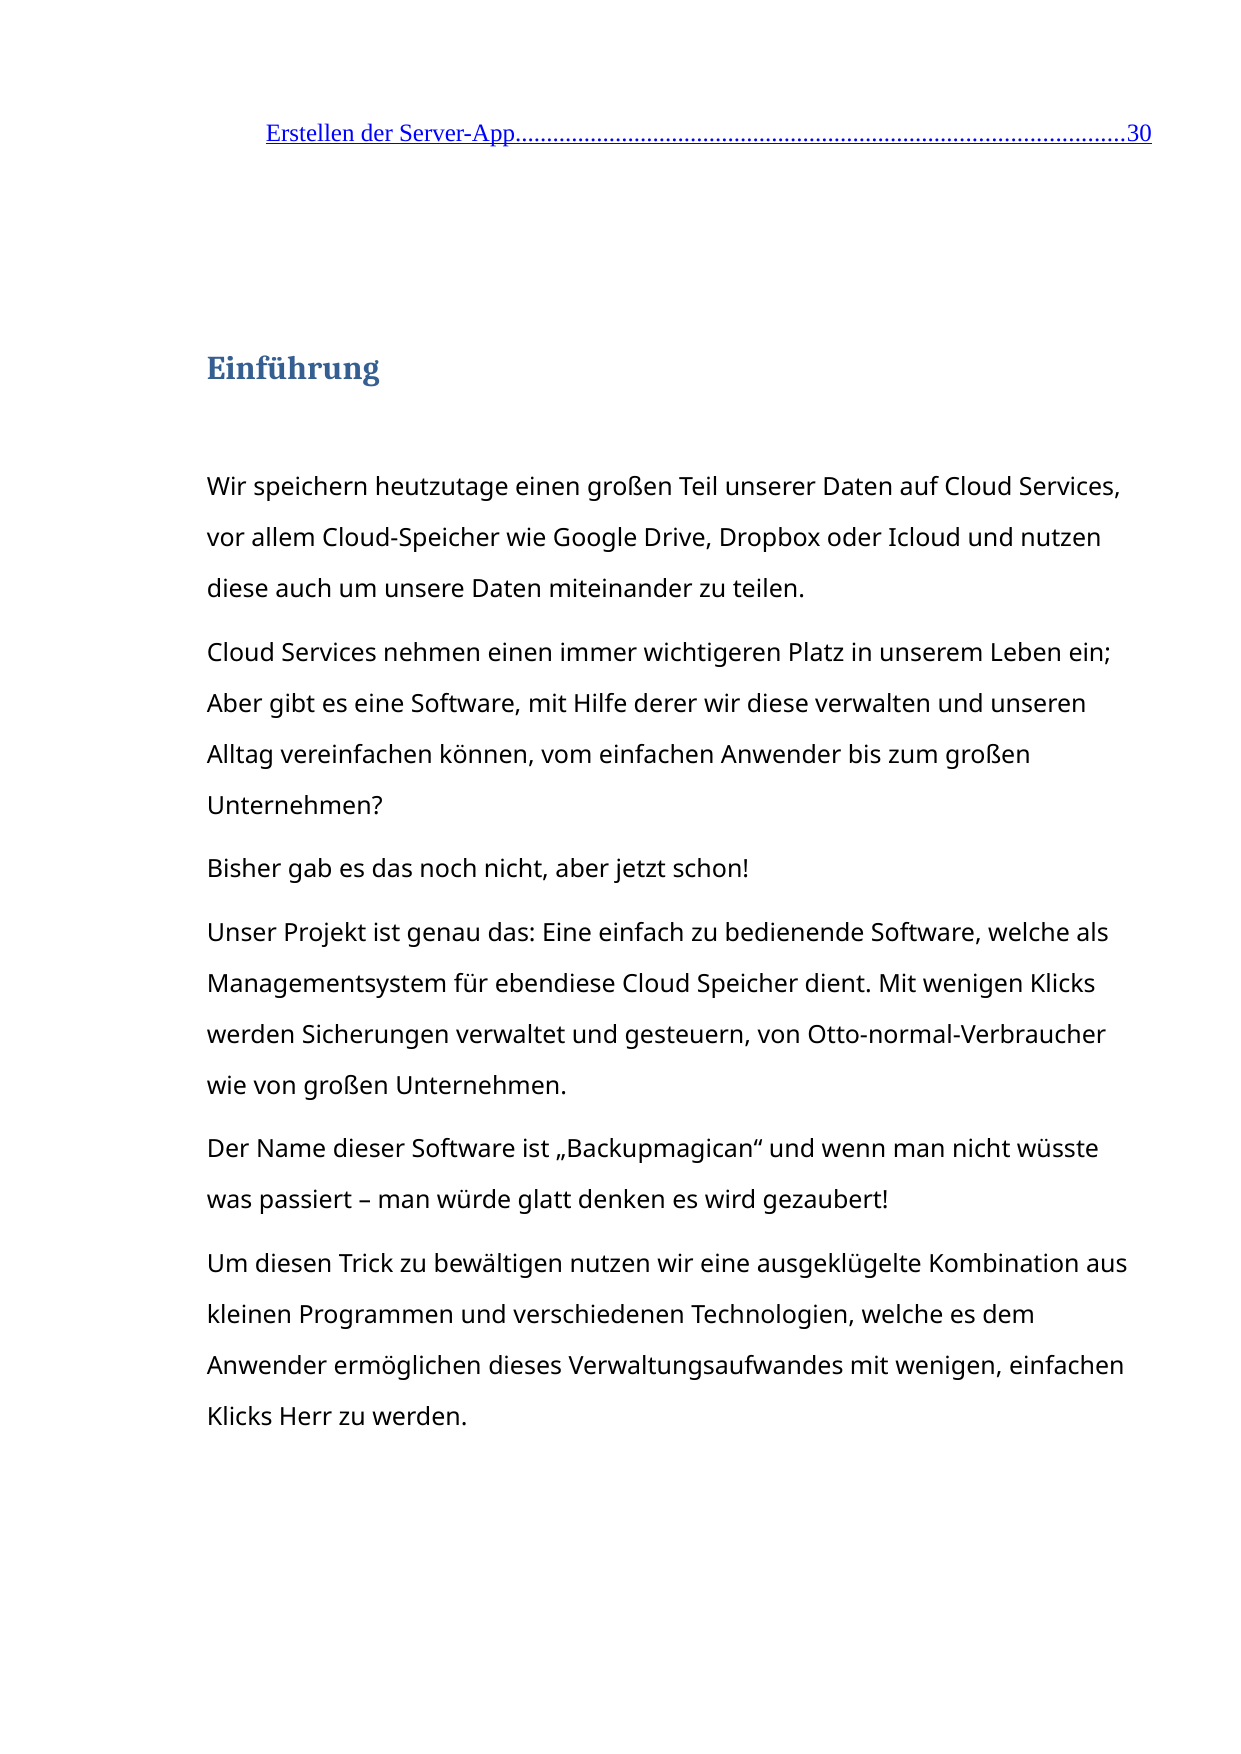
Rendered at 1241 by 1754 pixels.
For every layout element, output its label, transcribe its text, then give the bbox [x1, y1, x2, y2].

text Um diesen Trick zu bewältigen nutzen wir eine ausgeklügelte Kombination aus kleinen Programmen und verschiedenen Technologien, welche es dem Anwender ermöglichen dieses Verwaltungsaufwandes mit wenigen, einfachen Klicks Herr zu werden. [207, 1246, 1152, 1433]
text Wir speichern heutzutage einen großen Teil unserer Daten auf Cloud Services, vor allem Cloud-Speicher wie Google Drive, Dropbox oder Icloud und nutzen diese auch um unsere Daten miteinander zu teilen. [207, 469, 1152, 605]
text Bisher gab es das noch nicht, aber jetzt schon! [207, 851, 1152, 885]
text Cloud Services nehmen einen immer wichtigeren Platz in unserem Leben ein; Aber gibt es eine Software, mit Hilfe derer wir diese verwalten und unseren Alltag vereinfachen können, vom einfachen Anwender bis zum großen Unternehmen? [207, 634, 1152, 822]
text Unser Projekt ist genau das: Eine einfach zu bedienende Software, welche als Managementsystem für ebendiese Cloud Speicher dient. Mit wenigen Klicks werden Sicherungen verwaltet und gesteuern, von Otto-normal-Verbraucher wie von großen Unternehmen. [207, 914, 1152, 1102]
text Der Name dieser Software ist „Backupmagican“ und wenn man nicht wüsste was passiert – man würde glatt denken es wird gezaubert! [207, 1131, 1152, 1216]
text Erstellen der Server-App 30 [266, 118, 1152, 143]
subtitle Einführung [207, 349, 1152, 387]
